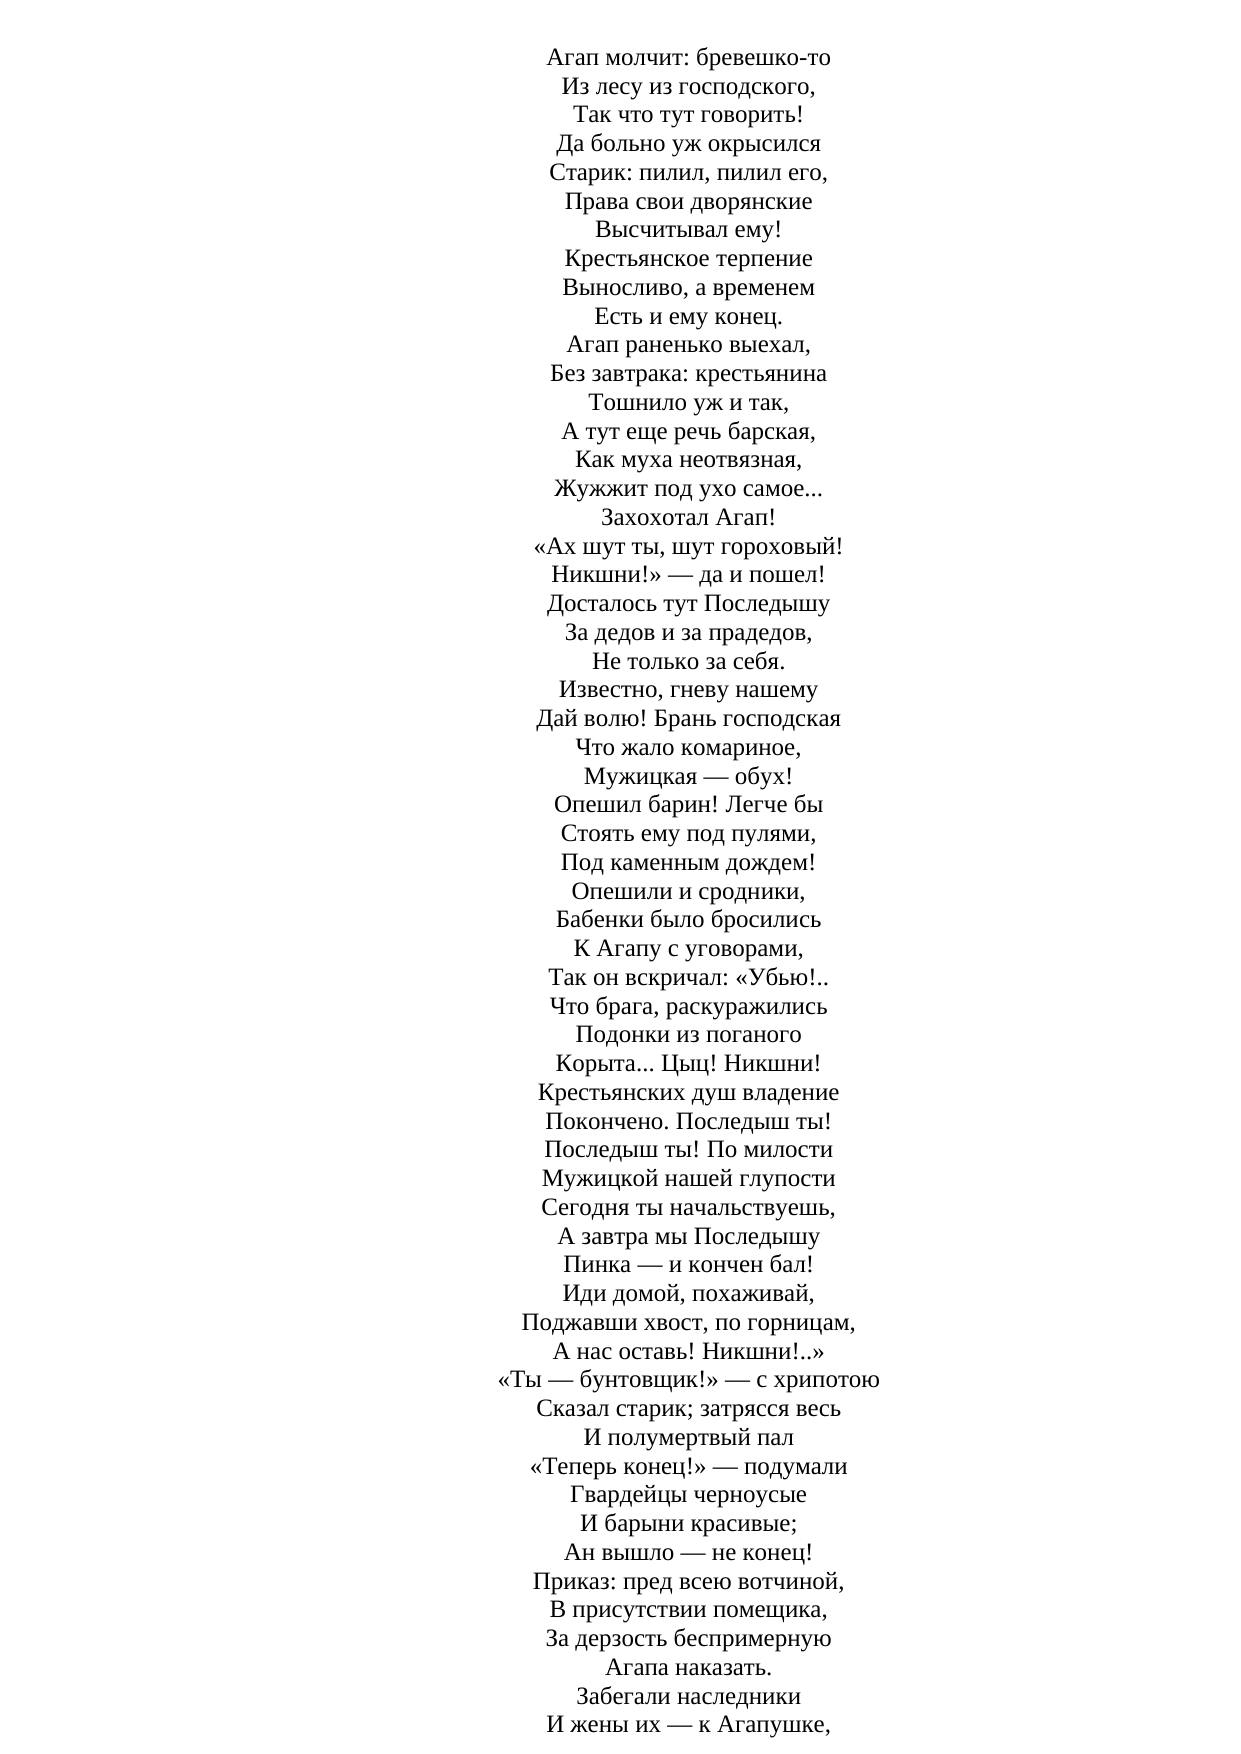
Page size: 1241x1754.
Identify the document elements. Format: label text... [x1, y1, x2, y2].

text Покончено. Последыш ты! [136, 1106, 1181, 1134]
text Стоять ему под пулями, [136, 818, 1181, 847]
text Тошнило уж и так, [136, 387, 1181, 416]
text Опешил барин! Легче бы [136, 789, 1181, 818]
text Мужицкая — обух! [136, 761, 1181, 789]
text Бабенки было бросились [136, 904, 1181, 933]
text Да больно уж окрысился [136, 128, 1181, 157]
text Поджавши хвост, по горницам, [136, 1307, 1181, 1336]
text Права свои дворянские [136, 186, 1181, 214]
text Выносливо, а временем [136, 272, 1181, 301]
text Есть и ему конец. [136, 301, 1181, 329]
text За дерзость беспримерную [136, 1623, 1181, 1652]
text Что жало комариное, [136, 732, 1181, 761]
text Крестьянское терпение [136, 243, 1181, 272]
text За дедов и за прадедов, [136, 617, 1181, 646]
text Крестьянских душ владение [136, 1077, 1181, 1106]
text Старик: пилил, пилил его, [136, 157, 1181, 186]
text В присутствии помещика, [136, 1594, 1181, 1623]
text А тут еще речь барская, [136, 416, 1181, 444]
text Что брага, раскуражились [136, 991, 1181, 1019]
text И барыни красивые; [136, 1508, 1181, 1537]
text Иди домой, похаживай, [136, 1278, 1181, 1307]
text Дай волю! Брань господская [136, 703, 1181, 732]
text Ан вышло — не конец! [136, 1537, 1181, 1566]
text Никшни!» — да и пошел! [136, 559, 1181, 588]
text Так он вскричал: «Убью!.. [136, 962, 1181, 991]
text «Ах шут ты, шут гороховый! [136, 531, 1181, 559]
text К Агапу с уговорами, [136, 933, 1181, 962]
text Досталось тут Последышу [136, 588, 1181, 617]
text Под каменным дождем! [136, 847, 1181, 876]
text Приказ: пред всею вотчиной, [136, 1566, 1181, 1594]
text Агапа наказать. [136, 1652, 1181, 1681]
text «Ты — бунтовщик!» — с хрипотою [136, 1364, 1181, 1393]
text Агап раненько выехал, [136, 329, 1181, 358]
text Подонки из поганого [136, 1019, 1181, 1048]
text Не только за себя. [136, 646, 1181, 674]
text Сегодня ты начальствуешь, [136, 1192, 1181, 1221]
text Забегали наследники [136, 1681, 1181, 1709]
text Как муха неотвязная, [136, 444, 1181, 473]
text А завтра мы Последышу [136, 1221, 1181, 1249]
text Высчитывал ему! [136, 214, 1181, 243]
text Опешили и сродники, [136, 876, 1181, 904]
text Жужжит под ухо самое... [136, 473, 1181, 502]
text Мужицкой нашей глупости [136, 1163, 1181, 1192]
text Так что тут говорить! [136, 99, 1181, 128]
text Сказал старик; затрясся весь [136, 1393, 1181, 1422]
text Корыта... Цыц! Никшни! [136, 1048, 1181, 1077]
text «Теперь конец!» — подумали [136, 1451, 1181, 1479]
text Гвардейцы черноусые [136, 1479, 1181, 1508]
text Захохотал Агап! [136, 502, 1181, 531]
text И жены их — к Агапушке, [136, 1709, 1181, 1738]
text Пинка — и кончен бал! [136, 1249, 1181, 1278]
text Известно, гневу нашему [136, 674, 1181, 703]
text Без завтрака: крестьянина [136, 358, 1181, 387]
text Агап молчит: бревешко-то [136, 42, 1181, 71]
text Из лесу из господского, [136, 71, 1181, 99]
text И полумертвый пал [136, 1422, 1181, 1451]
text А нас оставь! Никшни!..» [136, 1336, 1181, 1364]
text Последыш ты! По милости [136, 1134, 1181, 1163]
